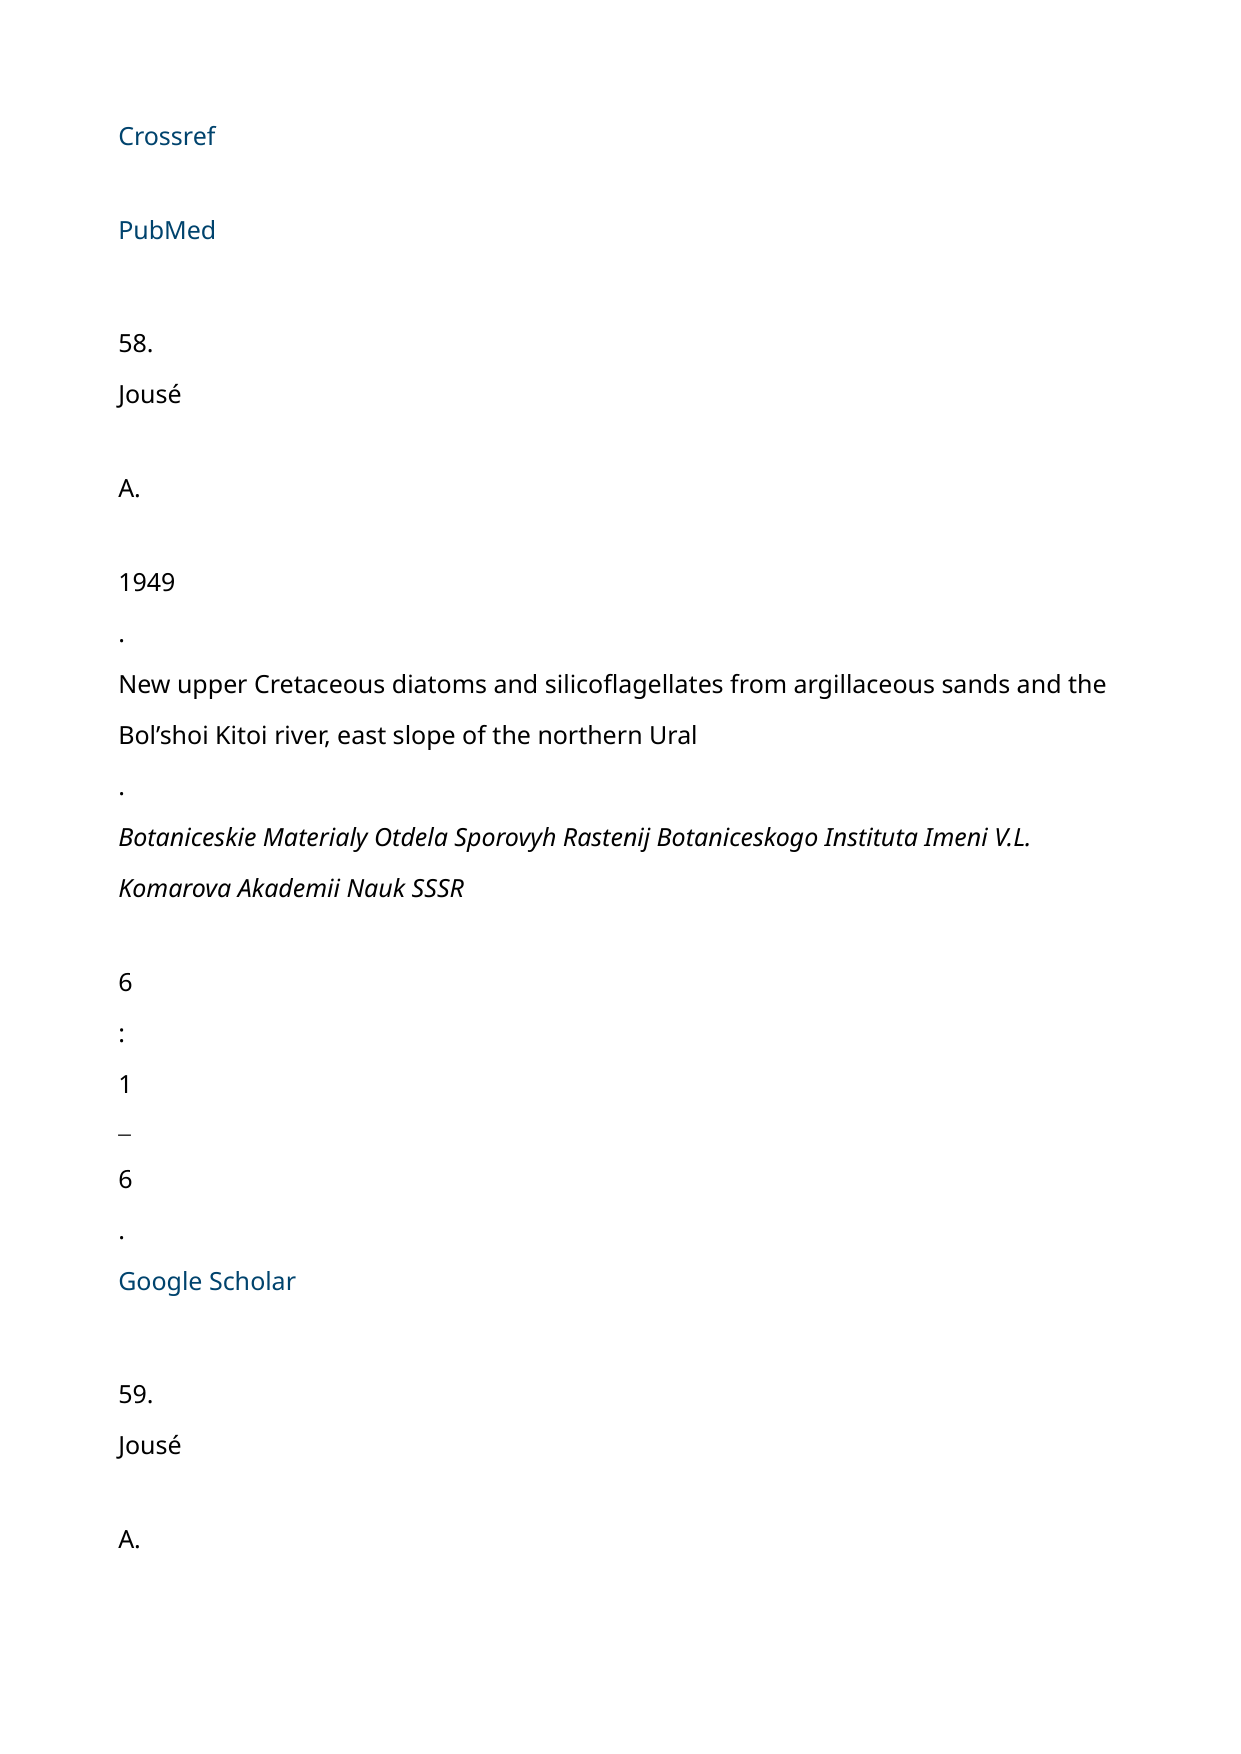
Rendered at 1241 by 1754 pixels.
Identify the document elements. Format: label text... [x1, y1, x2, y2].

text Botaniceskie Materialy Otdela Sporovyh Rastenij Botaniceskogo Instituta Imeni V.L. Komarova Akademii Nauk SSSR [118, 820, 1122, 905]
text 1 [118, 1067, 1122, 1101]
text – [118, 1118, 1122, 1147]
text : [118, 1016, 1122, 1050]
text 1949 [118, 564, 1122, 599]
text Jousé [118, 1427, 1122, 1461]
text 6 [118, 965, 1122, 999]
text 59. [118, 1376, 1122, 1410]
text . [118, 769, 1122, 803]
text Google Scholar [118, 1263, 1084, 1297]
text A. [118, 470, 1122, 504]
text New upper Cretaceous diatoms and silicoflagellates from argillaceous sands and the Bol’shoi Kitoi river, east slope of the northern Ural [118, 667, 1122, 752]
text 58. [118, 325, 1122, 359]
text A. [118, 1521, 1122, 1556]
text 6 [118, 1161, 1122, 1195]
text PubMed [118, 212, 1084, 246]
text . [118, 1212, 1122, 1246]
text Crossref [118, 118, 1084, 152]
text . [118, 616, 1122, 650]
text Jousé [118, 376, 1122, 410]
